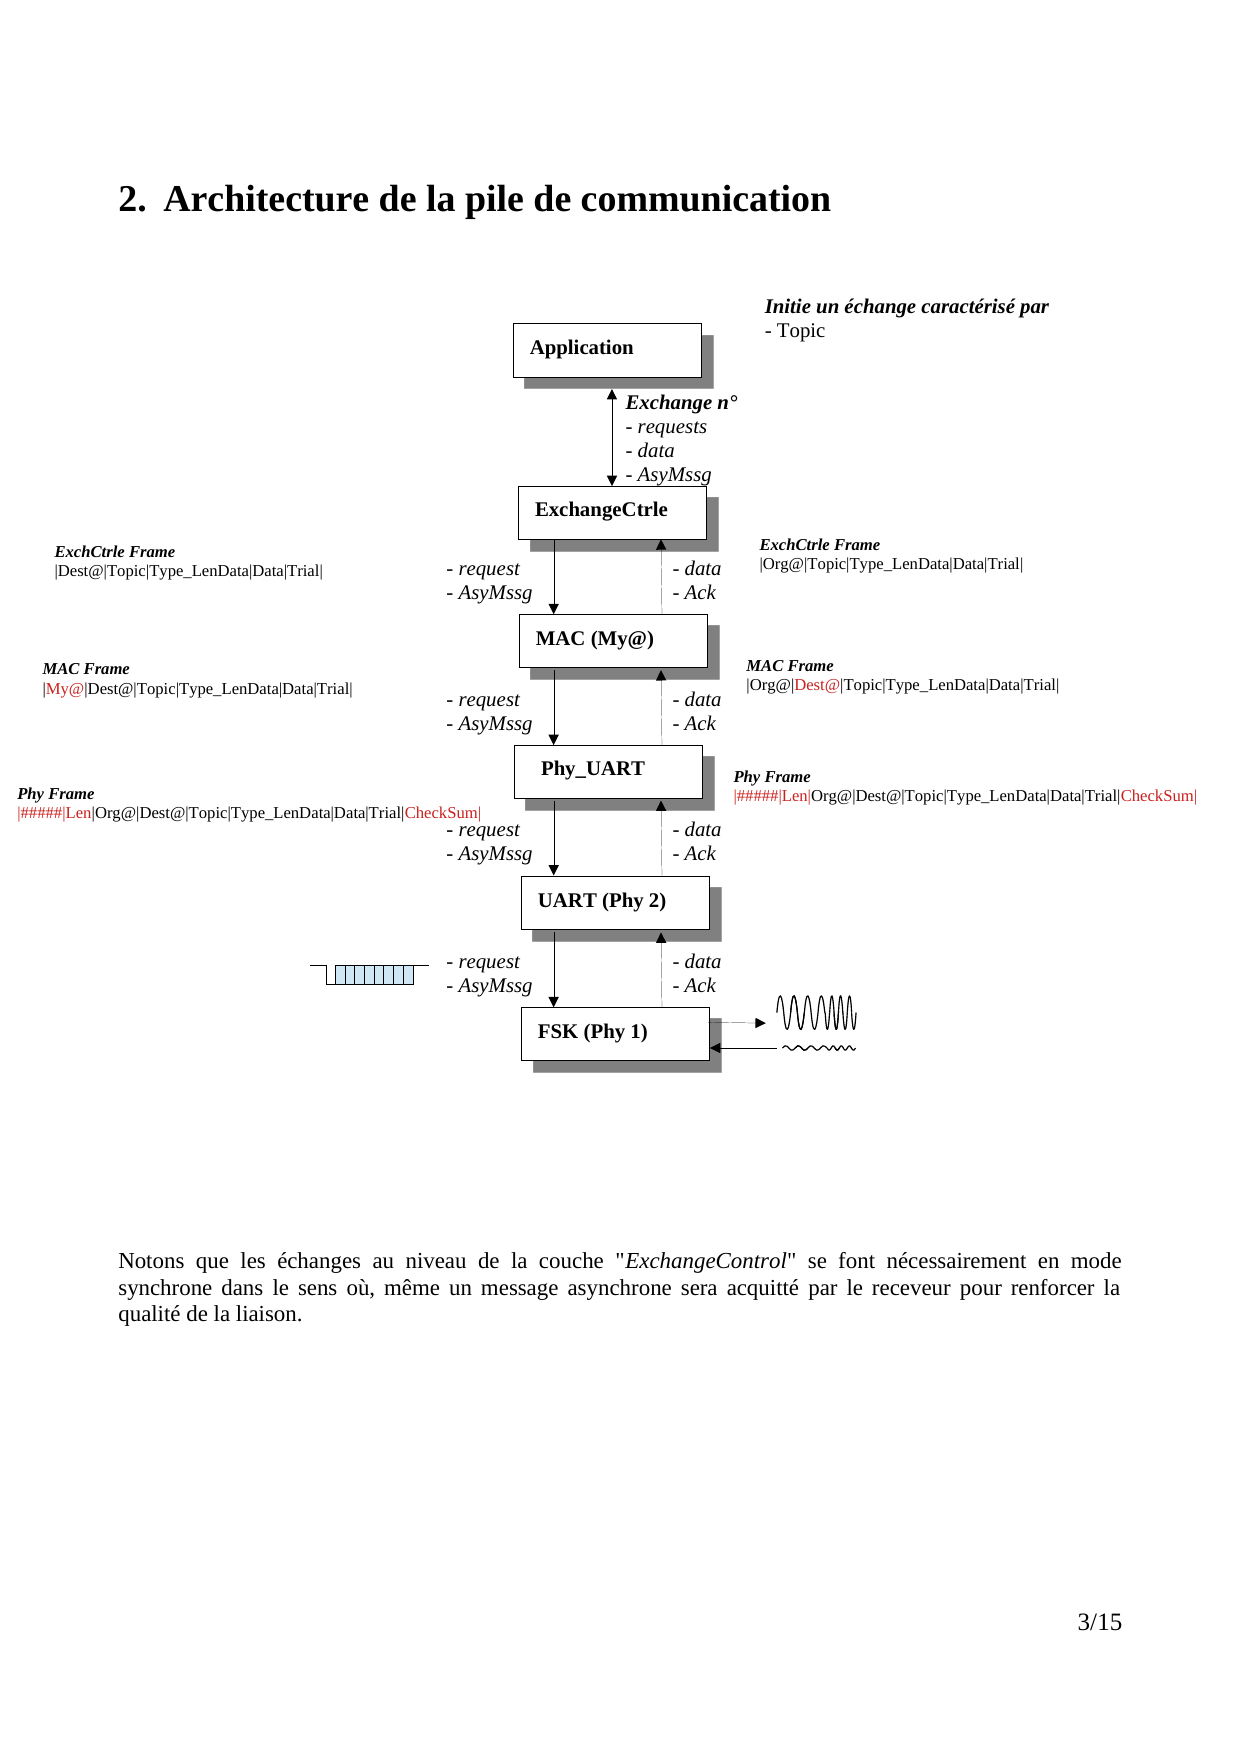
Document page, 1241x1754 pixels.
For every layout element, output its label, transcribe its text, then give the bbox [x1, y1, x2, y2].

subtitle Architecture de la pile de communication [118, 176, 1122, 220]
text Notons que les échanges au niveau de la couche "ExchangeControl" se font nécessairement en mode synchrone dans le sens où, même un message asynchrone sera acquitté par le receveur pour renforcer la qualité de la liaison. [118, 1247, 1122, 1327]
